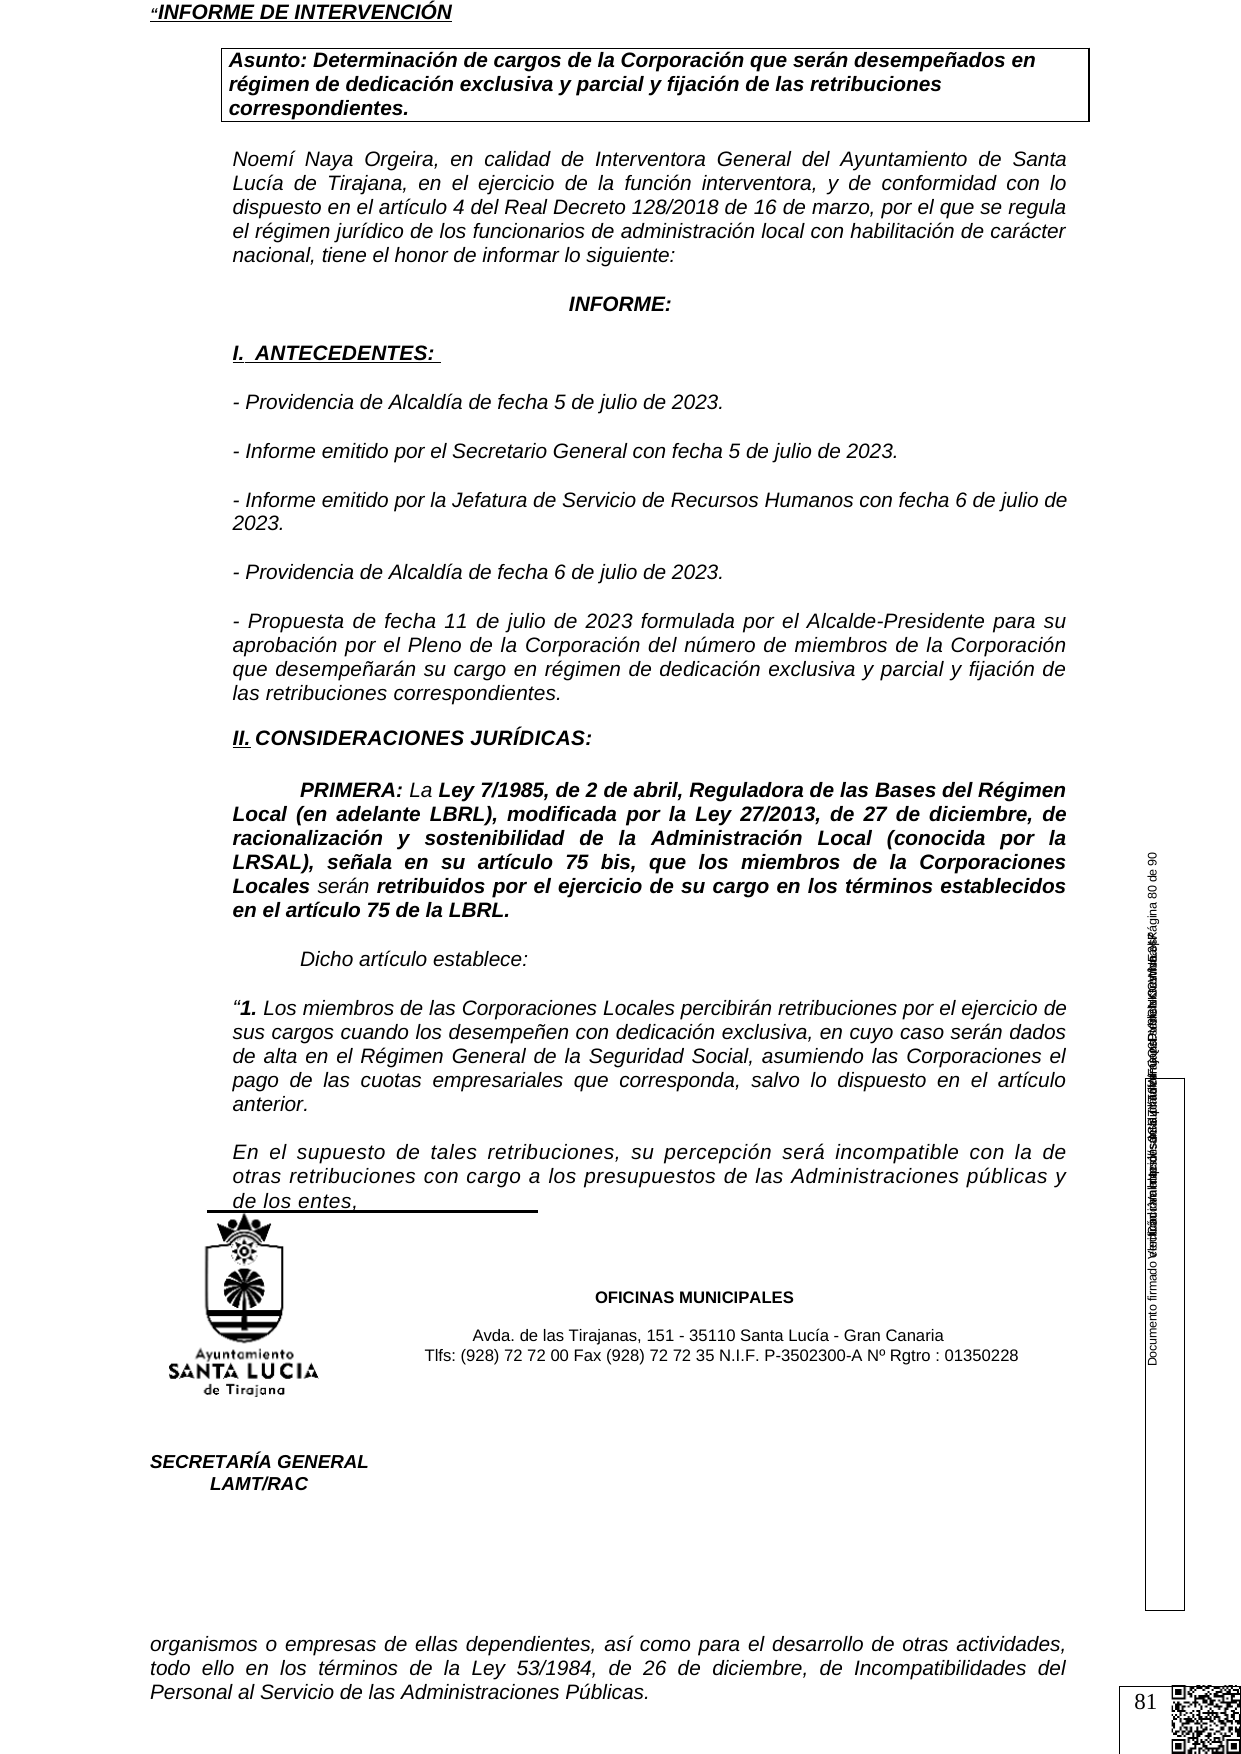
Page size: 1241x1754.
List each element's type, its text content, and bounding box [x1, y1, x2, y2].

text - Providencia de Alcaldía de fecha 5 de julio de 2023. [232, 390, 1090, 414]
text “INFORME DE INTERVENCIÓN [150, 0, 1090, 24]
text Dicho artículo establece: [300, 947, 1090, 971]
picture [1171, 1687, 1240, 1754]
text En el supuesto de tales retribuciones, su percepción será incompatible con la de otras retribuciones con cargo a los presupuestos de las Administraciones públicas y de los entes, [232, 1140, 1068, 1213]
table_header 81 [1120, 1687, 1171, 1754]
text - Informe emitido por la Jefatura de Servicio de Recursos Humanos con fecha 6 de julio de 2023. [232, 488, 1090, 536]
text - Propuesta de fecha 11 de julio de 2023 formulada por el Alcalde-Presidente para su aprobación por el Pleno de la Corporación del número de miembros de la Corporación que desempeñarán su cargo en régimen de dedicación exclusiva y parcial y fijación de las retribuciones correspondientes. [232, 610, 1068, 706]
list CONSIDERACIONES JURÍDICAS: [232, 730, 1090, 749]
text - Informe emitido por el Secretario General con fecha 5 de julio de 2023. [232, 439, 1090, 463]
text “1. Los miembros de las Corporaciones Locales percibirán retribuciones por el ejercicio de sus cargos cuando los desempeñen con dedicación exclusiva, en cuyo caso serán dados de alta en el Régimen General de la Seguridad Social, asumiendo las Corporaciones el pago de las cuotas empresariales que corresponda, salvo lo dispuesto en el artículo anterior. [232, 996, 1068, 1116]
text Noemí Naya Orgeira, en calidad de Interventora General del Ayuntamiento de Santa Lucía de Tirajana, en el ejercicio de la función interventora, y de conformidad con lo dispuesto en el artículo 4 del Real Decreto 128/2018 de 16 de marzo, por el que se regula el régimen jurídico de los funcionarios de administración local con habilitación de carácter nacional, tiene el honor de informar lo siguiente: [232, 148, 1068, 267]
text organismos o empresas de ellas dependientes, así como para el desarrollo de otras actividades, todo ello en los términos de la Ley 53/1984, de 26 de diciembre, de Incompatibilidades del Personal al Servicio de las Administraciones Públicas. [150, 1632, 1068, 1704]
text Asunto: Determinación de cargos de la Corporación que serán desempeñados en régimen de dedicación exclusiva y parcial y fijación de las retribuciones correspondientes. [222, 49, 1088, 121]
text PRIMERA: La Ley 7/1985, de 2 de abril, Reguladora de las Bases del Régimen Local (en adelante LBRL), modificada por la Ley 27/2013, de 27 de diciembre, de racionalización y sostenibilidad de la Administración Local (conocida por la LRSAL), señala en su artículo 75 bis, que los miembros de la Corporaciones Locales serán retribuidos por el ejercicio de su cargo en los términos establecidos en el artículo 75 de la LBRL. [232, 778, 1068, 922]
text - Providencia de Alcaldía de fecha 6 de julio de 2023. [232, 561, 1090, 584]
table_header OFICINAS MUNICIPALES Avda. de las Tirajanas, 151 - 35110 Santa Lucía - Gran Canaria Tlfs: (928) 72 72 00 Fax (928) 72 72 35 N.I.F. P-3502300-A Nº Rgtro : 01350228 [319, 1213, 1175, 1397]
picture [168, 1213, 319, 1397]
text SECRETARÍA GENERAL LAMT/RAC [150, 1451, 1090, 1494]
text INFORME: [150, 292, 1090, 316]
list ANTECEDENTES: [232, 341, 1090, 365]
table_header [150, 1213, 168, 1397]
